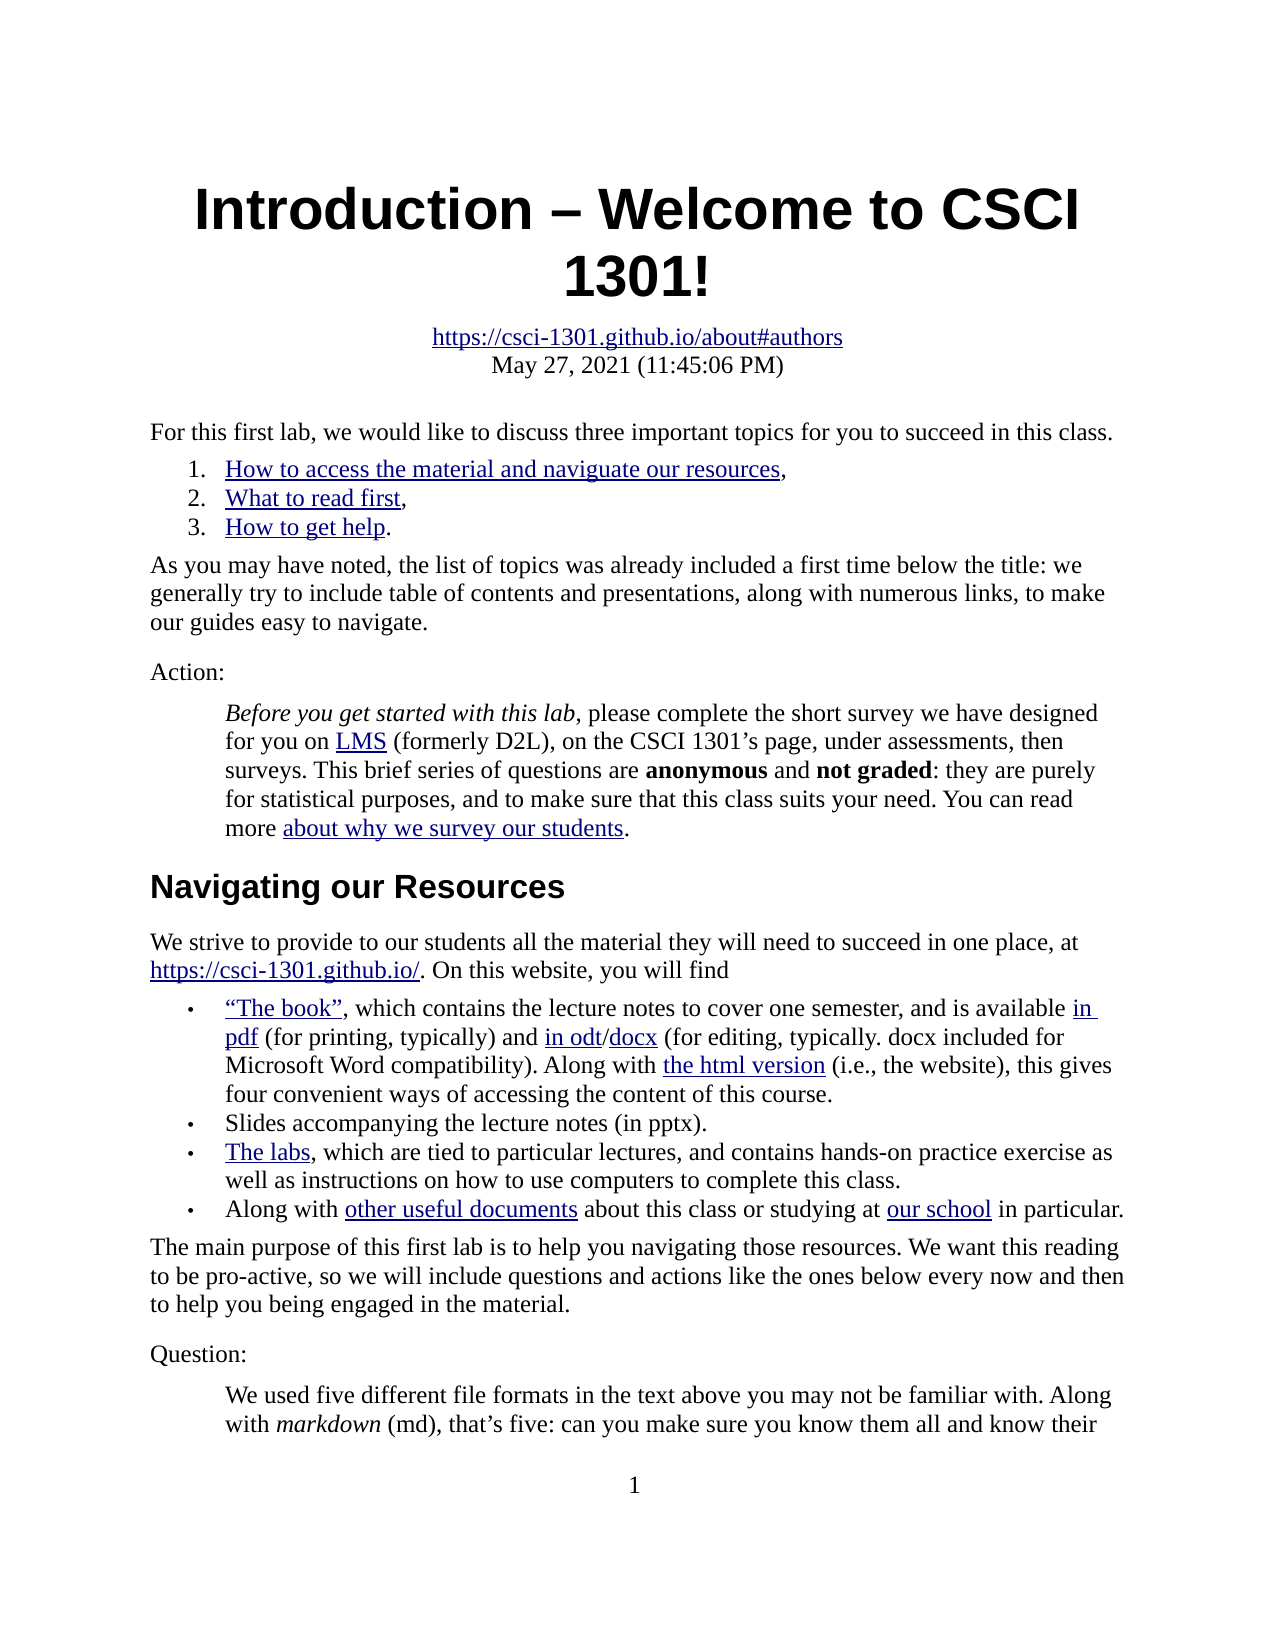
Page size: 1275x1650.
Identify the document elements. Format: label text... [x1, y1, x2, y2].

text Before you get started with this lab, please complete the short survey we have designed for you on LMS (formerly D2L), on the CSCI 1301’s page, under assessments, then surveys. This brief series of questions are anonymous and not graded: they are purely for statistical purposes, and to make sure that this class suits your need. You can read more about why we survey our students. [225, 698, 1125, 841]
list How to access the material and naviguate our resources, [187, 454, 1125, 483]
list What to read first, [187, 483, 1125, 512]
text We strive to provide to our students all the material they will need to succeed in one place, at https://csci-1301.github.io/. On this website, you will find [150, 927, 1125, 984]
list The labs, which are tied to particular lectures, and contains hands-on practice exercise as well as instructions on how to use computers to complete this class. [187, 1137, 1125, 1194]
text We used five different file formats in the text above you may not be familiar with. Along with markdown (md), that’s five: can you make sure you know them all and know their [225, 1380, 1125, 1437]
list “The book”, which contains the lecture notes to cover one semester, and is available in pdf (for printing, typically) and in odt/docx (for editing, typically. docx included for Microsoft Word compatibility). Along with the html version (i.e., the website), this gives four convenient ways of accessing the content of this course. [187, 993, 1125, 1108]
list Slides accompanying the lecture notes (in pptx). [187, 1108, 1125, 1137]
text https://csci-1301.github.io/about#authors [150, 322, 1125, 350]
text May 27, 2021 (11:45:06 PM) [150, 350, 1125, 379]
list How to get help. [187, 512, 1125, 541]
list Along with other useful documents about this class or studying at our school in particular. [187, 1194, 1125, 1223]
text Action: [150, 657, 1125, 686]
text The main purpose of this first lab is to help you navigating those resources. We want this reading to be pro-active, so we will include questions and actions like the ones below every now and then to help you being engaged in the material. [150, 1232, 1125, 1318]
title Introduction – Welcome to CSCI 1301! [150, 175, 1125, 309]
subtitle Navigating our Resources [150, 866, 1125, 905]
text Question: [150, 1339, 1125, 1368]
text As you may have noted, the list of topics was already included a first time below the title: we generally try to include table of contents and presentations, along with numerous links, to make our guides easy to navigate. [150, 550, 1125, 636]
text For this first lab, we would like to discuss three important topics for you to succeed in this class. [150, 417, 1125, 446]
